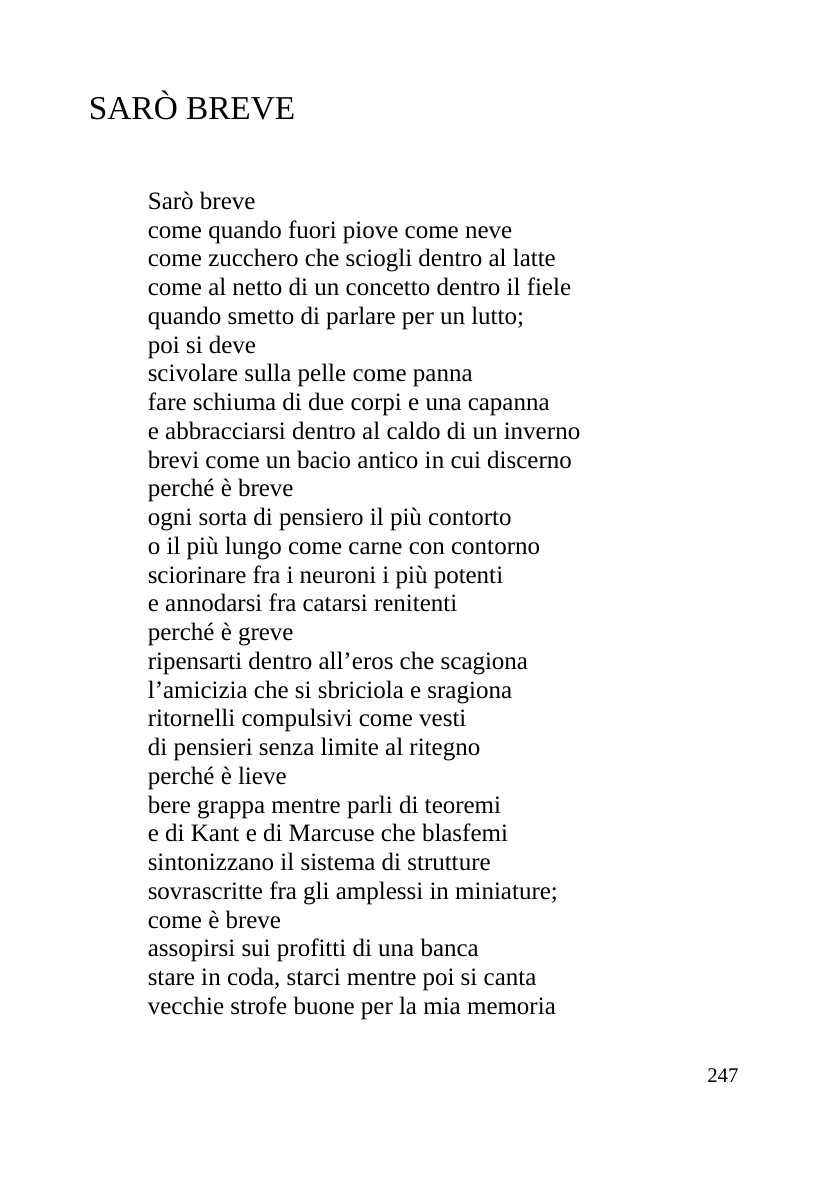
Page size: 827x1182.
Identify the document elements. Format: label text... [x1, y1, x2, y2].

text o il più lungo come carne con contorno [148, 531, 738, 560]
text di pensieri senza limite al ritegno [148, 732, 738, 761]
text sintonizzano il sistema di strutture [148, 847, 738, 876]
text scivolare sulla pelle come panna [148, 358, 738, 387]
text SARò BREVE [88, 88, 738, 127]
text poi si deve [148, 330, 738, 358]
text perché è breve [148, 473, 738, 502]
text stare in coda, starci mentre poi si canta [148, 962, 738, 991]
text perché è lieve [148, 761, 738, 790]
text come zucchero che sciogli dentro al latte [148, 243, 738, 272]
text e di Kant e di Marcuse che blasfemi [148, 818, 738, 847]
text brevi come un bacio antico in cui discerno [148, 445, 738, 473]
text ripensarti dentro all’eros che scagiona [148, 646, 738, 675]
text come è breve [148, 905, 738, 933]
text sovrascritte fra gli amplessi in miniature; [148, 876, 738, 905]
text fare schiuma di due corpi e una capanna [148, 387, 738, 416]
text e abbracciarsi dentro al caldo di un inverno [148, 416, 738, 445]
text ritornelli compulsivi come vesti [148, 703, 738, 732]
text come quando fuori piove come neve [148, 215, 738, 243]
text Sarò breve [148, 186, 738, 215]
text sciorinare fra i neuroni i più potenti [148, 560, 738, 588]
text perché è greve [148, 617, 738, 646]
text vecchie strofe buone per la mia memoria [148, 991, 738, 1020]
text quando smetto di parlare per un lutto; [148, 301, 738, 330]
text l’amicizia che si sbriciola e sragiona [148, 675, 738, 703]
text e annodarsi fra catarsi renitenti [148, 588, 738, 617]
text assopirsi sui profitti di una banca [148, 933, 738, 962]
text ogni sorta di pensiero il più contorto [148, 502, 738, 531]
text bere grappa mentre parli di teoremi [148, 790, 738, 818]
text come al netto di un concetto dentro il fiele [148, 272, 738, 301]
